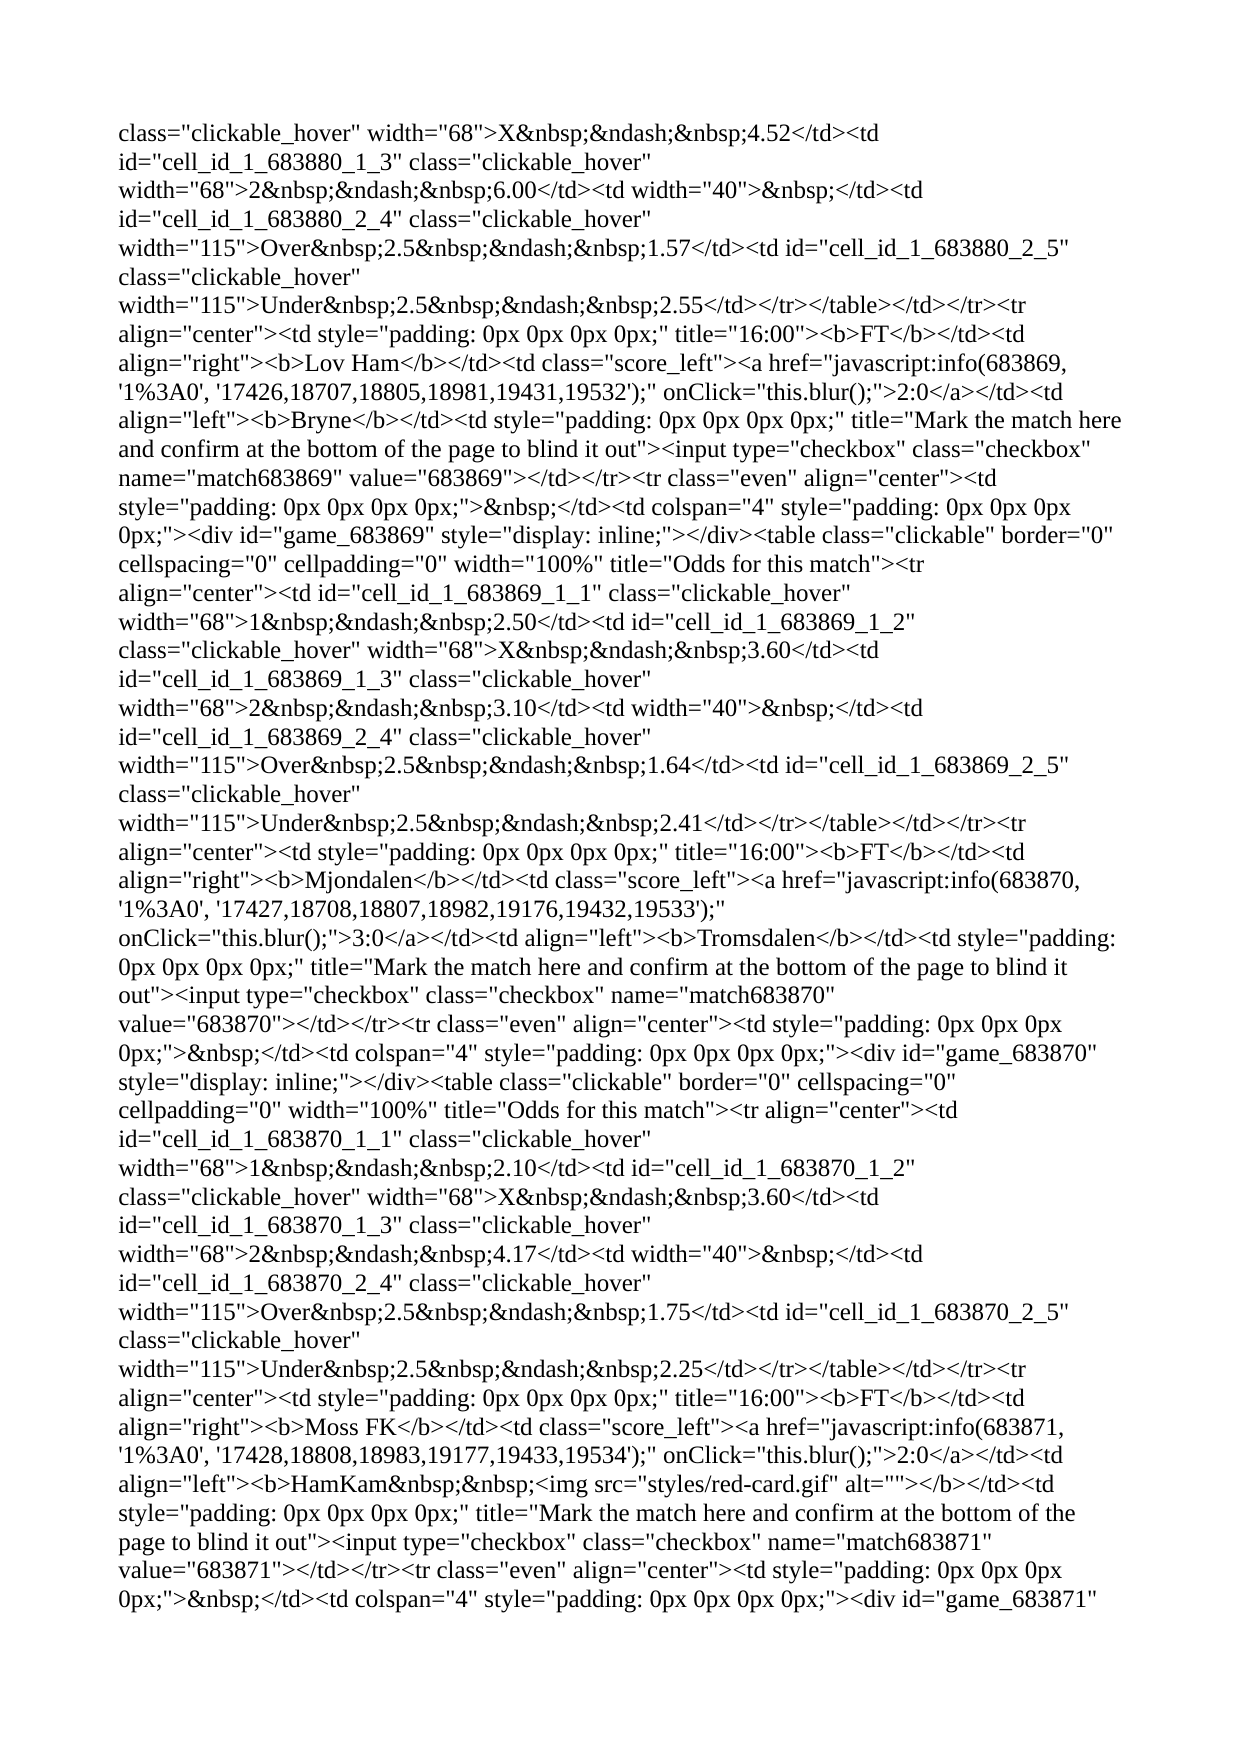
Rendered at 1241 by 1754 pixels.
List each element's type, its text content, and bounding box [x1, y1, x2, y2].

text class="clickable_hover" width="68">X&nbsp;&ndash;&nbsp;4.52</td><td id="cell_id_1_683880_1_3" class="clickable_hover" width="68">2&nbsp;&ndash;&nbsp;6.00</td><td width="40">&nbsp;</td><td id="cell_id_1_683880_2_4" class="clickable_hover" width="115">Over&nbsp;2.5&nbsp;&ndash;&nbsp;1.57</td><td id="cell_id_1_683880_2_5" class="clickable_hover" width="115">Under&nbsp;2.5&nbsp;&ndash;&nbsp;2.55</td></tr></table></td></tr><tr align="center"><td style="padding: 0px 0px 0px 0px;" title="16:00"><b>FT</b></td><td align="right"><b>Lov Ham</b></td><td class="score_left"><a href="javascript:info(683869, '1%3A0', '17426,18707,18805,18981,19431,19532');" onClick="this.blur();">2:0</a></td><td align="left"><b>Bryne</b></td><td style="padding: 0px 0px 0px 0px;" title="Mark the match here and confirm at the bottom of the page to blind it out"><input type="checkbox" class="checkbox" name="match683869" value="683869"></td></tr><tr class="even" align="center"><td style="padding: 0px 0px 0px 0px;">&nbsp;</td><td colspan="4" style="padding: 0px 0px 0px 0px;"><div id="game_683869" style="display: inline;"></div><table class="clickable" border="0" cellspacing="0" cellpadding="0" width="100%" title="Odds for this match"><tr align="center"><td id="cell_id_1_683869_1_1" class="clickable_hover" width="68">1&nbsp;&ndash;&nbsp;2.50</td><td id="cell_id_1_683869_1_2" class="clickable_hover" width="68">X&nbsp;&ndash;&nbsp;3.60</td><td id="cell_id_1_683869_1_3" class="clickable_hover" width="68">2&nbsp;&ndash;&nbsp;3.10</td><td width="40">&nbsp;</td><td id="cell_id_1_683869_2_4" class="clickable_hover" width="115">Over&nbsp;2.5&nbsp;&ndash;&nbsp;1.64</td><td id="cell_id_1_683869_2_5" class="clickable_hover" width="115">Under&nbsp;2.5&nbsp;&ndash;&nbsp;2.41</td></tr></table></td></tr><tr align="center"><td style="padding: 0px 0px 0px 0px;" title="16:00"><b>FT</b></td><td align="right"><b>Mjondalen</b></td><td class="score_left"><a href="javascript:info(683870, '1%3A0', '17427,18708,18807,18982,19176,19432,19533');" onClick="this.blur();">3:0</a></td><td align="left"><b>Tromsdalen</b></td><td style="padding: 0px 0px 0px 0px;" title="Mark the match here and confirm at the bottom of the page to blind it out"><input type="checkbox" class="checkbox" name="match683870" value="683870"></td></tr><tr class="even" align="center"><td style="padding: 0px 0px 0px 0px;">&nbsp;</td><td colspan="4" style="padding: 0px 0px 0px 0px;"><div id="game_683870" style="display: inline;"></div><table class="clickable" border="0" cellspacing="0" cellpadding="0" width="100%" title="Odds for this match"><tr align="center"><td id="cell_id_1_683870_1_1" class="clickable_hover" width="68">1&nbsp;&ndash;&nbsp;2.10</td><td id="cell_id_1_683870_1_2" class="clickable_hover" width="68">X&nbsp;&ndash;&nbsp;3.60</td><td id="cell_id_1_683870_1_3" class="clickable_hover" width="68">2&nbsp;&ndash;&nbsp;4.17</td><td width="40">&nbsp;</td><td id="cell_id_1_683870_2_4" class="clickable_hover" width="115">Over&nbsp;2.5&nbsp;&ndash;&nbsp;1.75</td><td id="cell_id_1_683870_2_5" class="clickable_hover" width="115">Under&nbsp;2.5&nbsp;&ndash;&nbsp;2.25</td></tr></table></td></tr><tr align="center"><td style="padding: 0px 0px 0px 0px;" title="16:00"><b>FT</b></td><td align="right"><b>Moss FK</b></td><td class="score_left"><a href="javascript:info(683871, '1%3A0', '17428,18808,18983,19177,19433,19534');" onClick="this.blur();">2:0</a></td><td align="left"><b>HamKam&nbsp;&nbsp;<img src="styles/red-card.gif" alt=""></b></td><td style="padding: 0px 0px 0px 0px;" title="Mark the match here and confirm at the bottom of the page to blind it out"><input type="checkbox" class="checkbox" name="match683871" value="683871"></td></tr><tr class="even" align="center"><td style="padding: 0px 0px 0px 0px;">&nbsp;</td><td colspan="4" style="padding: 0px 0px 0px 0px;"><div id="game_683871" [118, 118, 1122, 1613]
